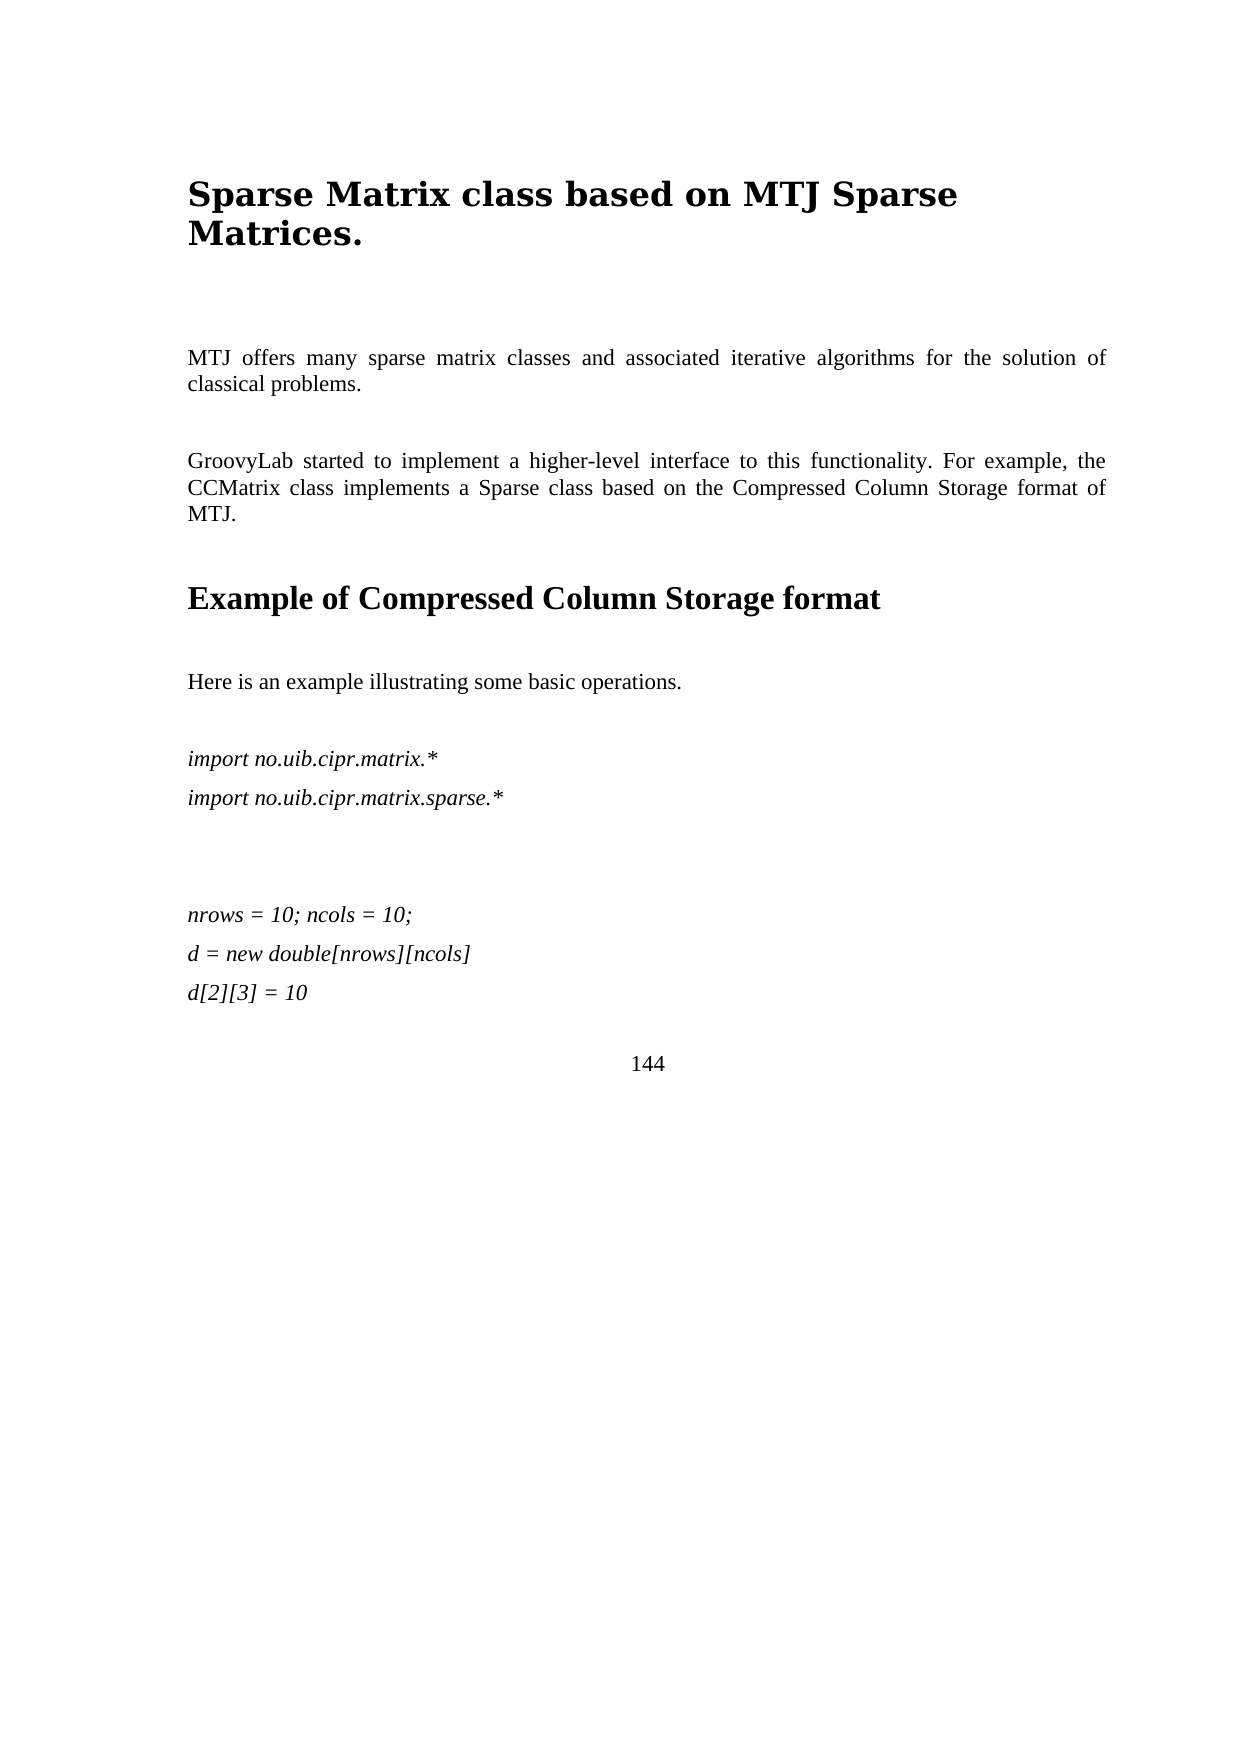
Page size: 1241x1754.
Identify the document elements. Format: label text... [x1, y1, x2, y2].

text MTJ offers many sparse matrix classes and associated iterative algorithms for the solution of classical problems. [187, 343, 1108, 396]
text d[2][3] = 10 [187, 978, 1108, 1005]
text import no.uib.cipr.matrix.sparse.* [187, 784, 1108, 811]
text Example of Compressed Column Storage format [187, 578, 1108, 616]
text import no.uib.cipr.matrix.* [187, 745, 1108, 772]
text d = new double[nrows][ncols] [187, 940, 1108, 966]
text Here is an example illustrating some basic operations. [187, 668, 1108, 694]
text GroovyLab started to implement a higher-level interface to this functionality. For example, the CCMatrix class implements a Sparse class based on the Compressed Column Storage format of MTJ. [187, 448, 1108, 527]
text nrows = 10; ncols = 10; [187, 901, 1108, 927]
subtitle Sparse Matrix class based on MTJ Sparse Matrices. [187, 175, 1108, 253]
